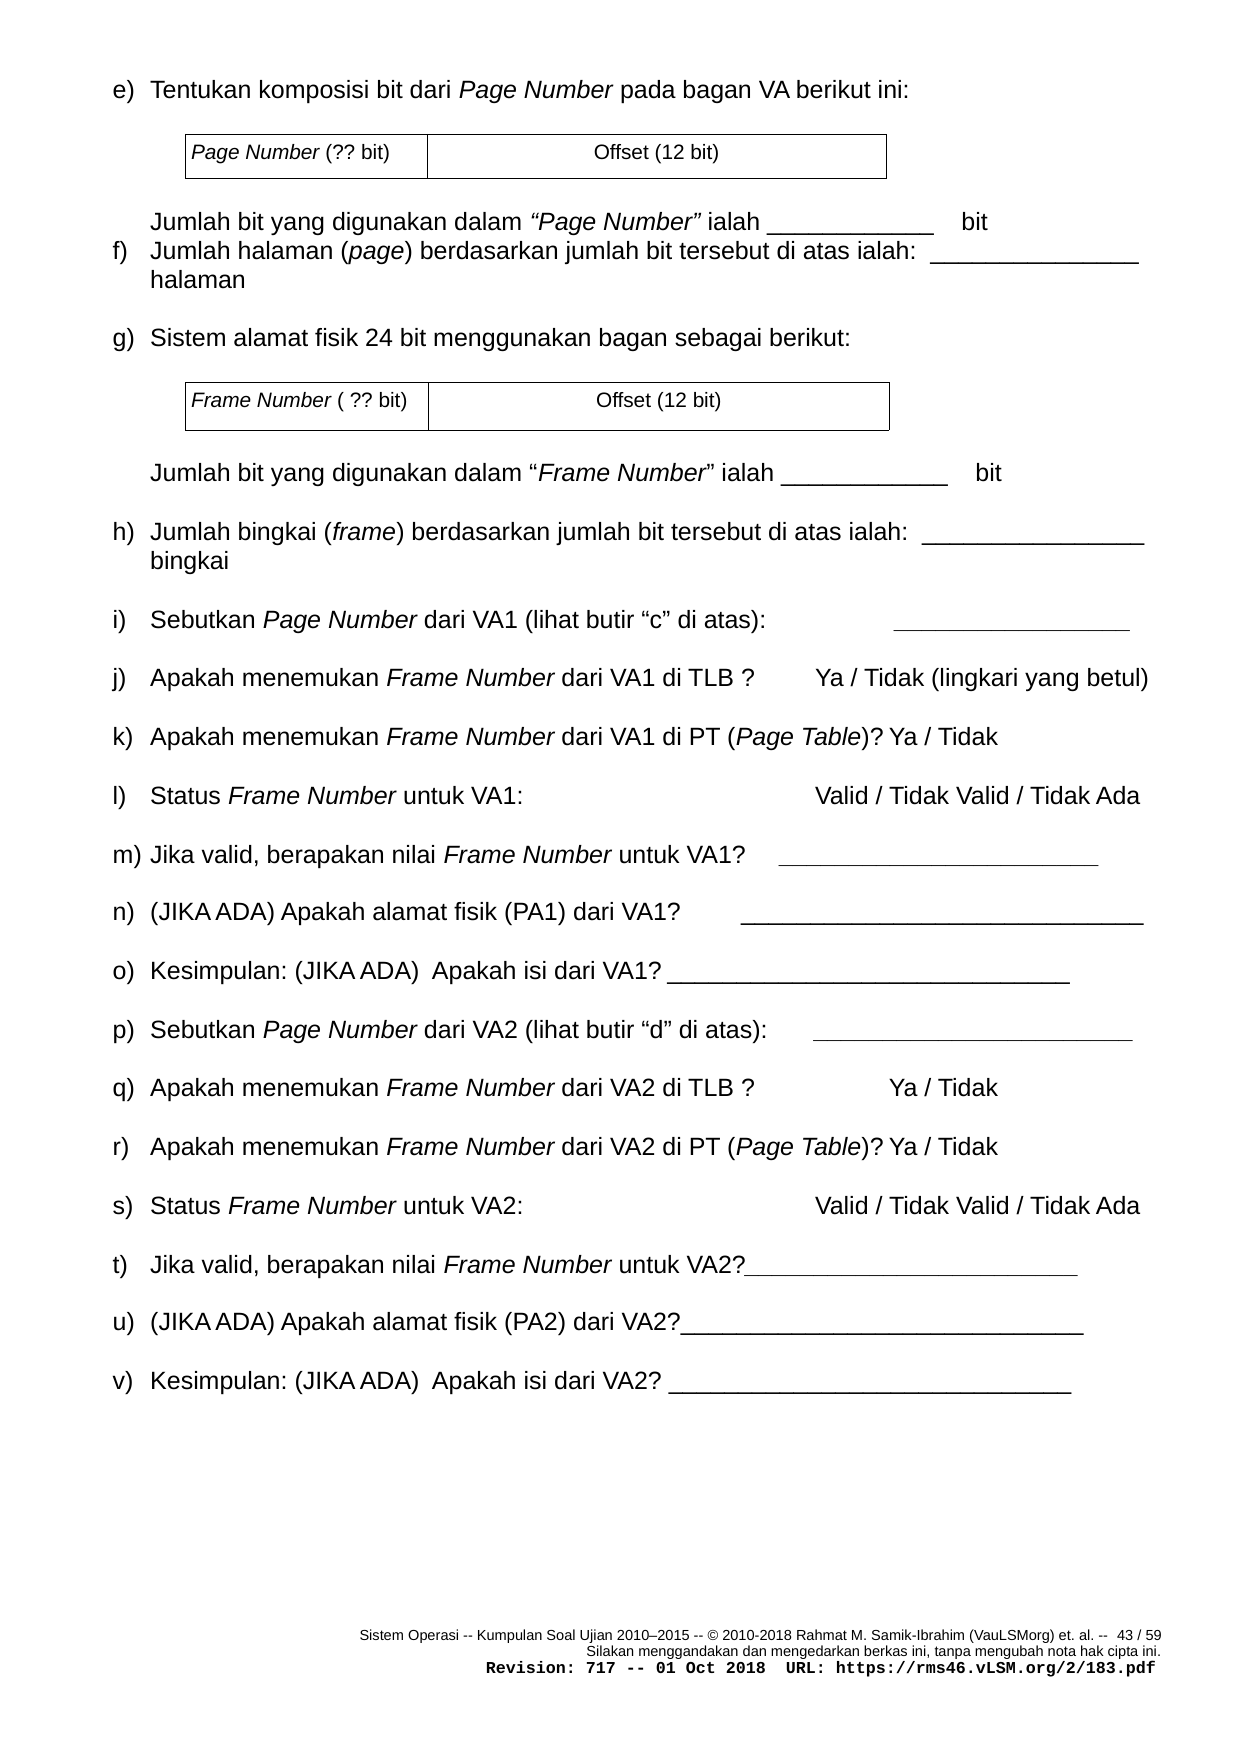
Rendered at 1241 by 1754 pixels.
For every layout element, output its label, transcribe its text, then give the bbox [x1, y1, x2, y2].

list Sistem alamat fisik 24 bit menggunakan bagan sebagai berikut: [112, 323, 1166, 352]
table_header Offset (12 bit) [428, 135, 886, 178]
list (JIKA ADA) Apakah alamat fisik (PA1) dari VA1? _____________________________ [112, 897, 1166, 926]
list Apakah menemukan Frame Number dari VA1 di TLB ? Ya / Tidak (lingkari yang betul) [112, 663, 1166, 692]
list Apakah menemukan Frame Number dari VA1 di PT (Page Table)? Ya / Tidak [112, 722, 1166, 751]
list Tentukan komposisi bit dari Page Number pada bagan VA berikut ini: [112, 75, 1166, 104]
list Jumlah bit yang digunakan dalam “Page Number” ialah ____________ bit [112, 207, 1166, 236]
table_header Page Number (?? bit) [186, 135, 427, 178]
list (JIKA ADA) Apakah alamat fisik (PA2) dari VA2?_____________________________ [112, 1307, 1166, 1336]
list Jika valid, berapakan nilai Frame Number untuk VA2?________________________ [112, 1250, 1166, 1278]
list Jika valid, berapakan nilai Frame Number untuk VA1? _______________________ [112, 840, 1166, 868]
list Apakah menemukan Frame Number dari VA2 di TLB ? Ya / Tidak [112, 1073, 1166, 1102]
list Jumlah halaman (page) berdasarkan jumlah bit tersebut di atas ialah: _______________ halaman [112, 236, 1166, 293]
list Jumlah bingkai (frame) berdasarkan jumlah bit tersebut di atas ialah: ________________ bingkai [112, 517, 1166, 575]
list Kesimpulan: (JIKA ADA) Apakah isi dari VA2? _____________________________ [112, 1366, 1166, 1395]
list Kesimpulan: (JIKA ADA) Apakah isi dari VA1? _____________________________ [112, 956, 1166, 985]
table_header Offset (12 bit) [429, 383, 889, 429]
list Status Frame Number untuk VA1: Valid / Tidak Valid / Tidak Ada [112, 781, 1166, 810]
list Jumlah bit yang digunakan dalam “Frame Number” ialah ____________ bit [112, 458, 1166, 487]
list Sebutkan Page Number dari VA1 (lihat butir “c” di atas): _________________ [112, 605, 1166, 633]
table_header Frame Number ( ?? bit) [186, 383, 428, 429]
list Sebutkan Page Number dari VA2 (lihat butir “d” di atas): _______________________ [112, 1015, 1166, 1043]
list Status Frame Number untuk VA2: Valid / Tidak Valid / Tidak Ada [112, 1191, 1166, 1220]
list Apakah menemukan Frame Number dari VA2 di PT (Page Table)? Ya / Tidak [112, 1132, 1166, 1161]
